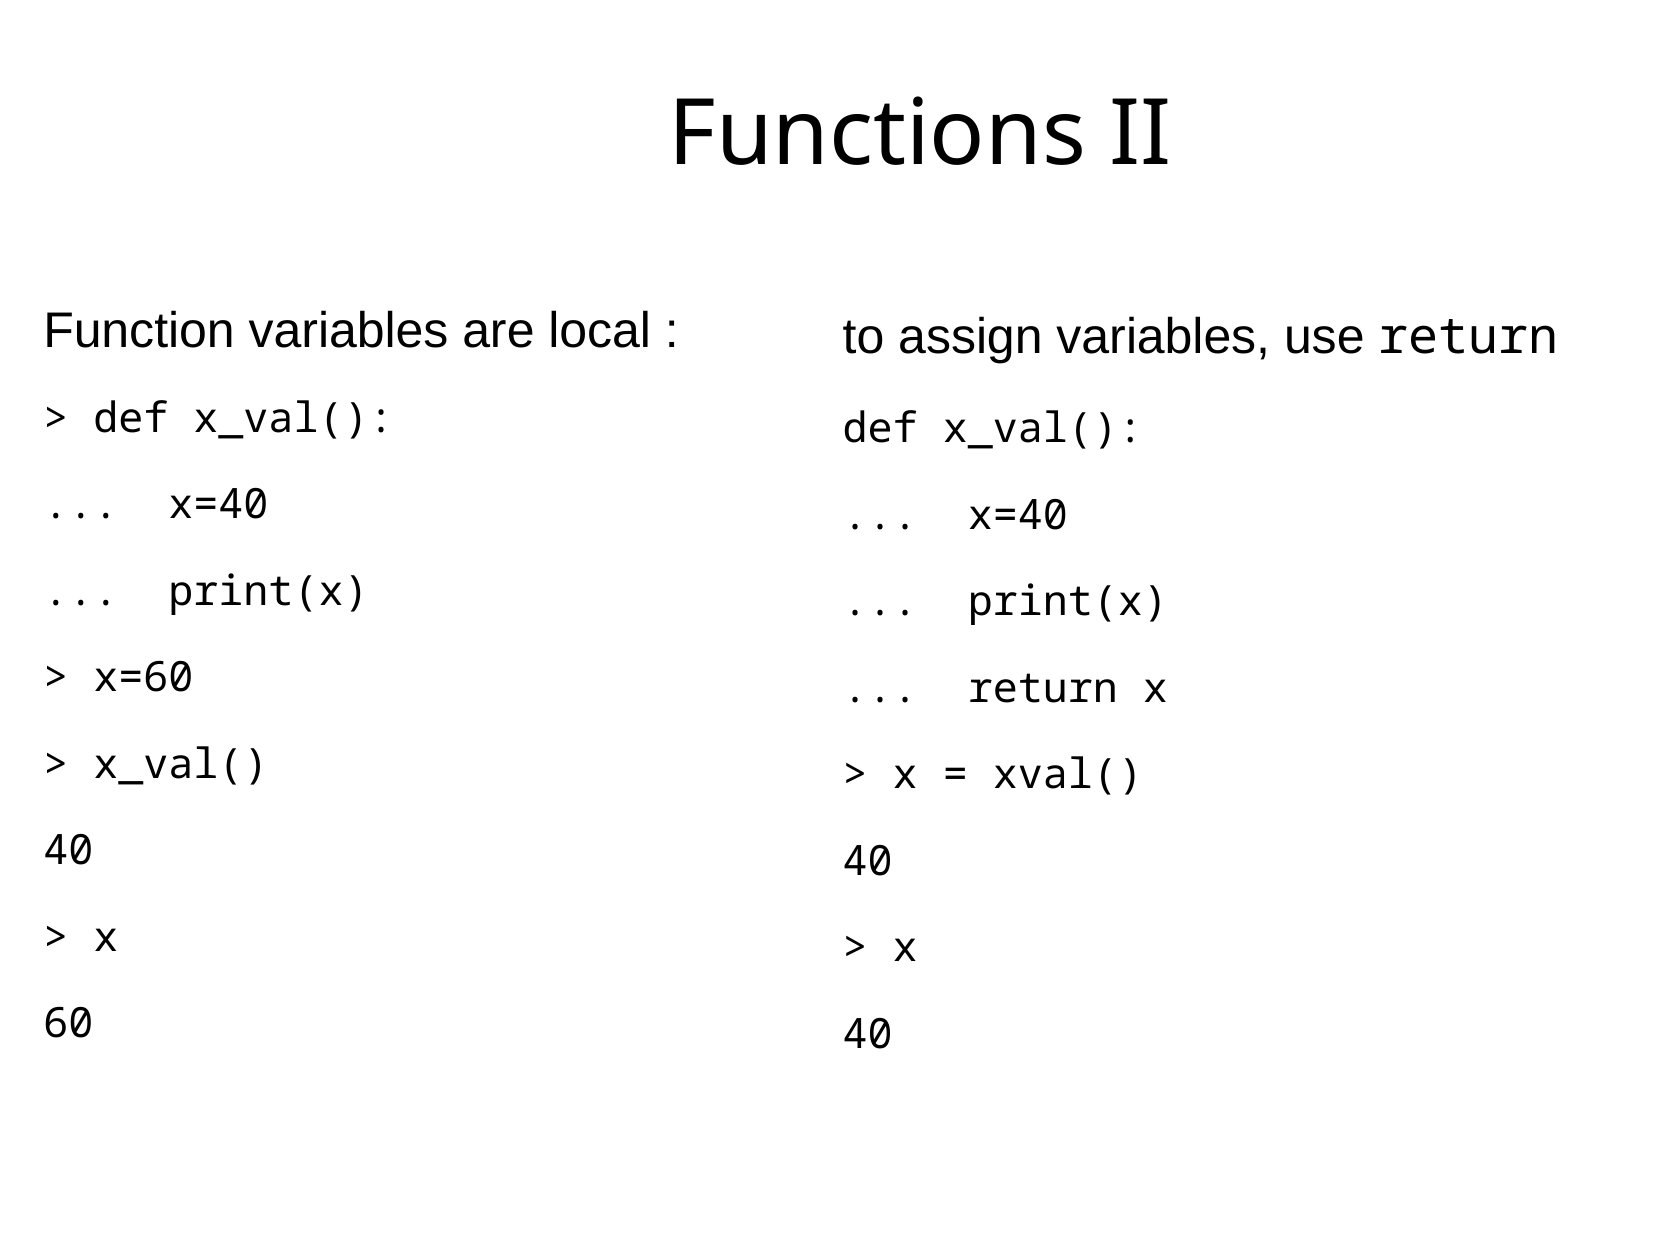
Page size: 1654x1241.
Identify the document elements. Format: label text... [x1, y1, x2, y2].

title Functions II [270, 25, 1571, 233]
list Function variables are local : > def x_val(): ... x=40 ... print(x) > x=60 > x_val() 40 > x 60 [25, 302, 814, 1106]
list to assign variables, use return def x_val(): ... x=40 ... print(x) ... return x > x = xval() 40 > x 40 [825, 300, 1613, 1104]
